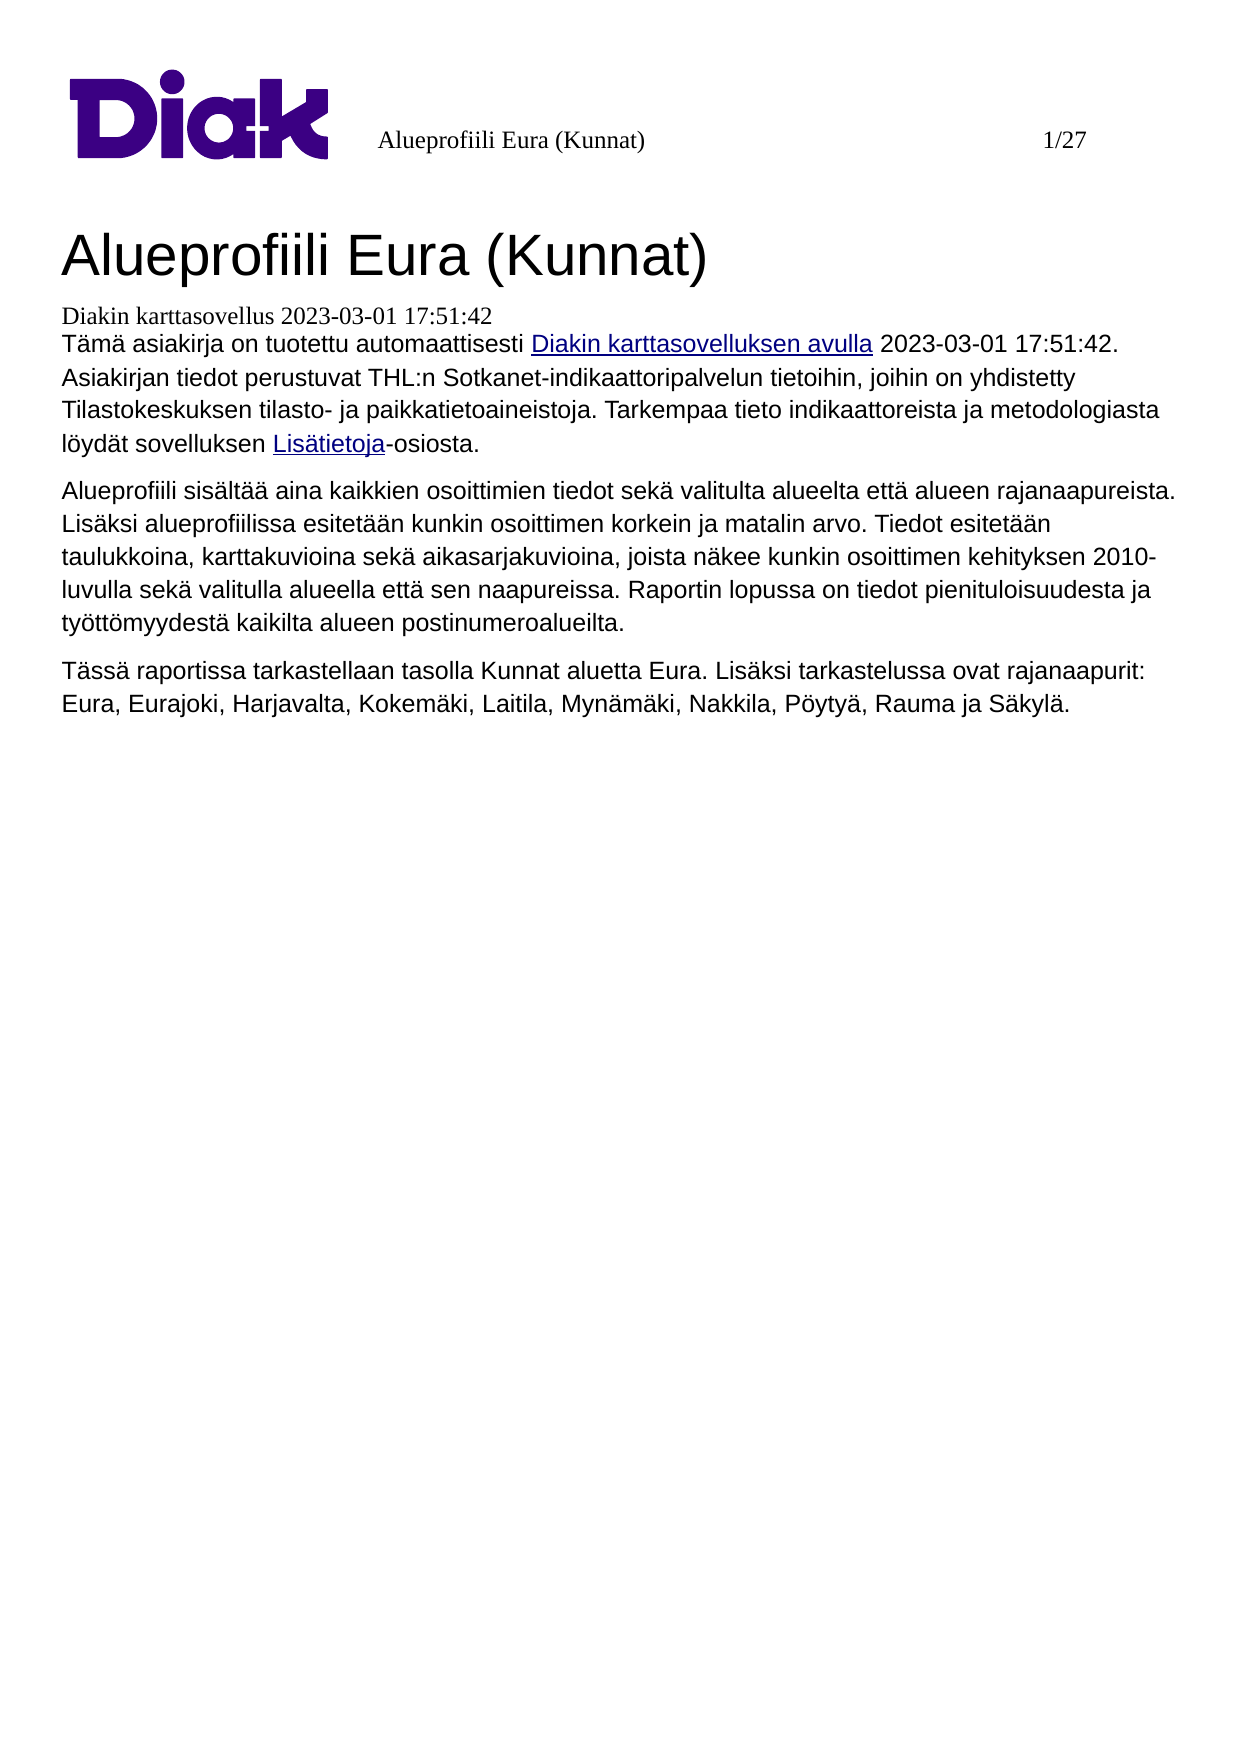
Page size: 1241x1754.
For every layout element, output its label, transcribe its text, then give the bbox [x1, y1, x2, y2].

text Alueprofiili sisältää aina kaikkien osoittimien tiedot sekä valitulta alueelta että alueen rajanaapureista. Lisäksi alueprofiilissa esitetään kunkin osoittimen korkein ja matalin arvo. Tiedot esitetään taulukkoina, karttakuvioina sekä aikasarjakuvioina, joista näkee kunkin osoittimen kehityksen 2010-luvulla sekä valitulla alueella että sen naapureissa. Raportin lopussa on tiedot pienituloisuudesta ja työttömyydestä kaikilta alueen postinumeroalueilta. [61, 476, 1179, 637]
title Alueprofiili Eura (Kunnat) [61, 221, 1179, 288]
text Tässä raportissa tarkastellaan tasolla Kunnat aluetta Eura. Lisäksi tarkastelussa ovat rajanaapurit: Eura, Eurajoki, Harjavalta, Kokemäki, Laitila, Mynämäki, Nakkila, Pöytyä, Rauma ja Säkylä. [61, 656, 1179, 718]
text Diakin karttasovellus 2023-03-01 17:51:42 [61, 301, 1179, 329]
text Tämä asiakirja on tuotettu automaattisesti Diakin karttasovelluksen avulla 2023-03-01 17:51:42. Asiakirjan tiedot perustuvat THL:n Sotkanet-indikaattoripalvelun tietoihin, joihin on yhdistetty Tilastokeskuksen tilasto- ja paikkatietoaineistoja. Tarkempaa tieto indikaattoreista ja metodologiasta löydät sovelluksen Lisätietoja-osiosta. [61, 329, 1179, 457]
